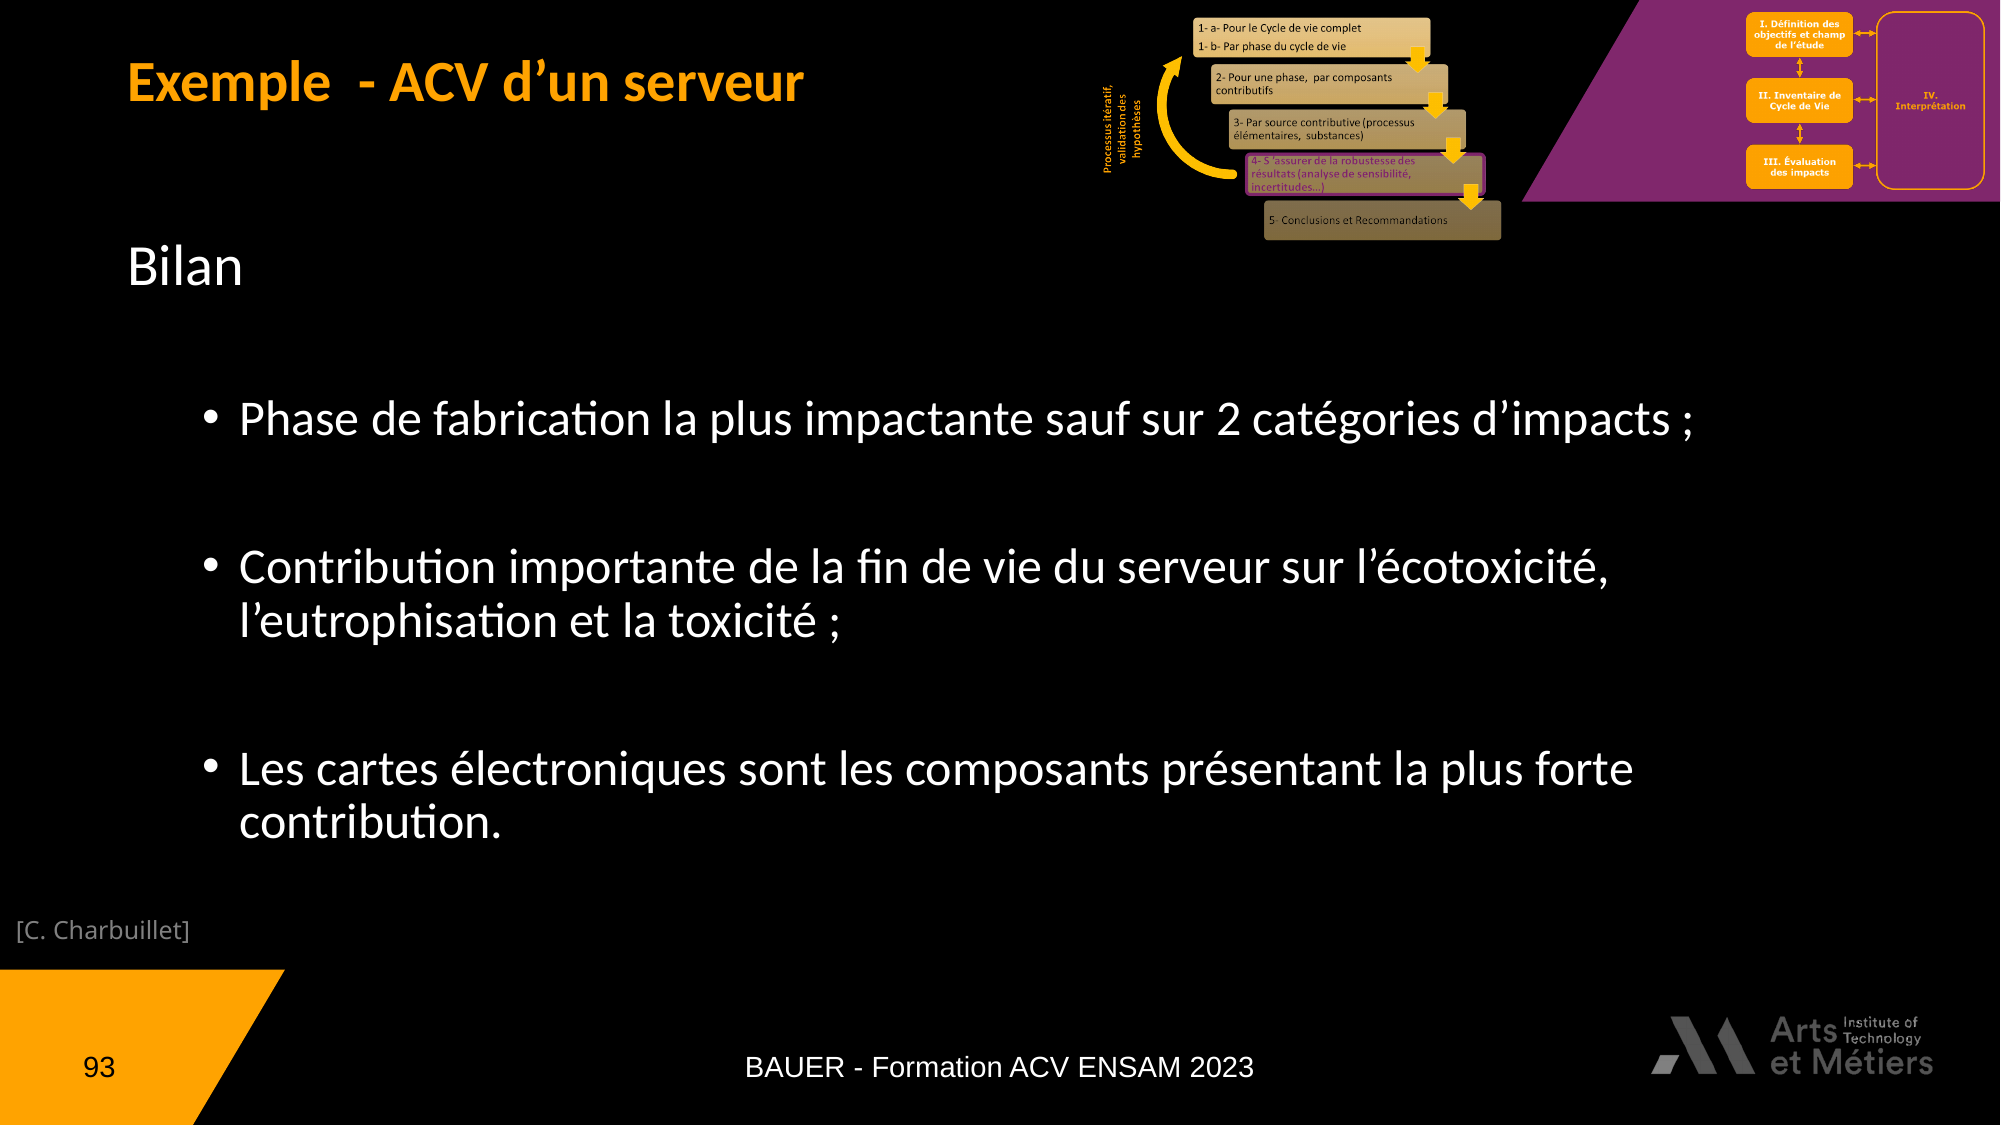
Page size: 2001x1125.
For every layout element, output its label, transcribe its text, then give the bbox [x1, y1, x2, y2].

picture [1631, 997, 1952, 1093]
picture [1096, 16, 1502, 241]
title Exemple - ACV d’un serveur [112, 51, 1096, 166]
list Bilan Phase de fabrication la plus impactante sauf sur 2 catégories d’impacts ; Contribution importante de la fin de vie du serveur sur l’écotoxicité, l’eutrophisation et la toxicité ; Les cartes électroniques sont les composants présentant la plus forte contribution. [112, 227, 1884, 937]
text_box [C. Charbuillet] [1, 906, 206, 952]
picture [1746, 11, 1985, 190]
